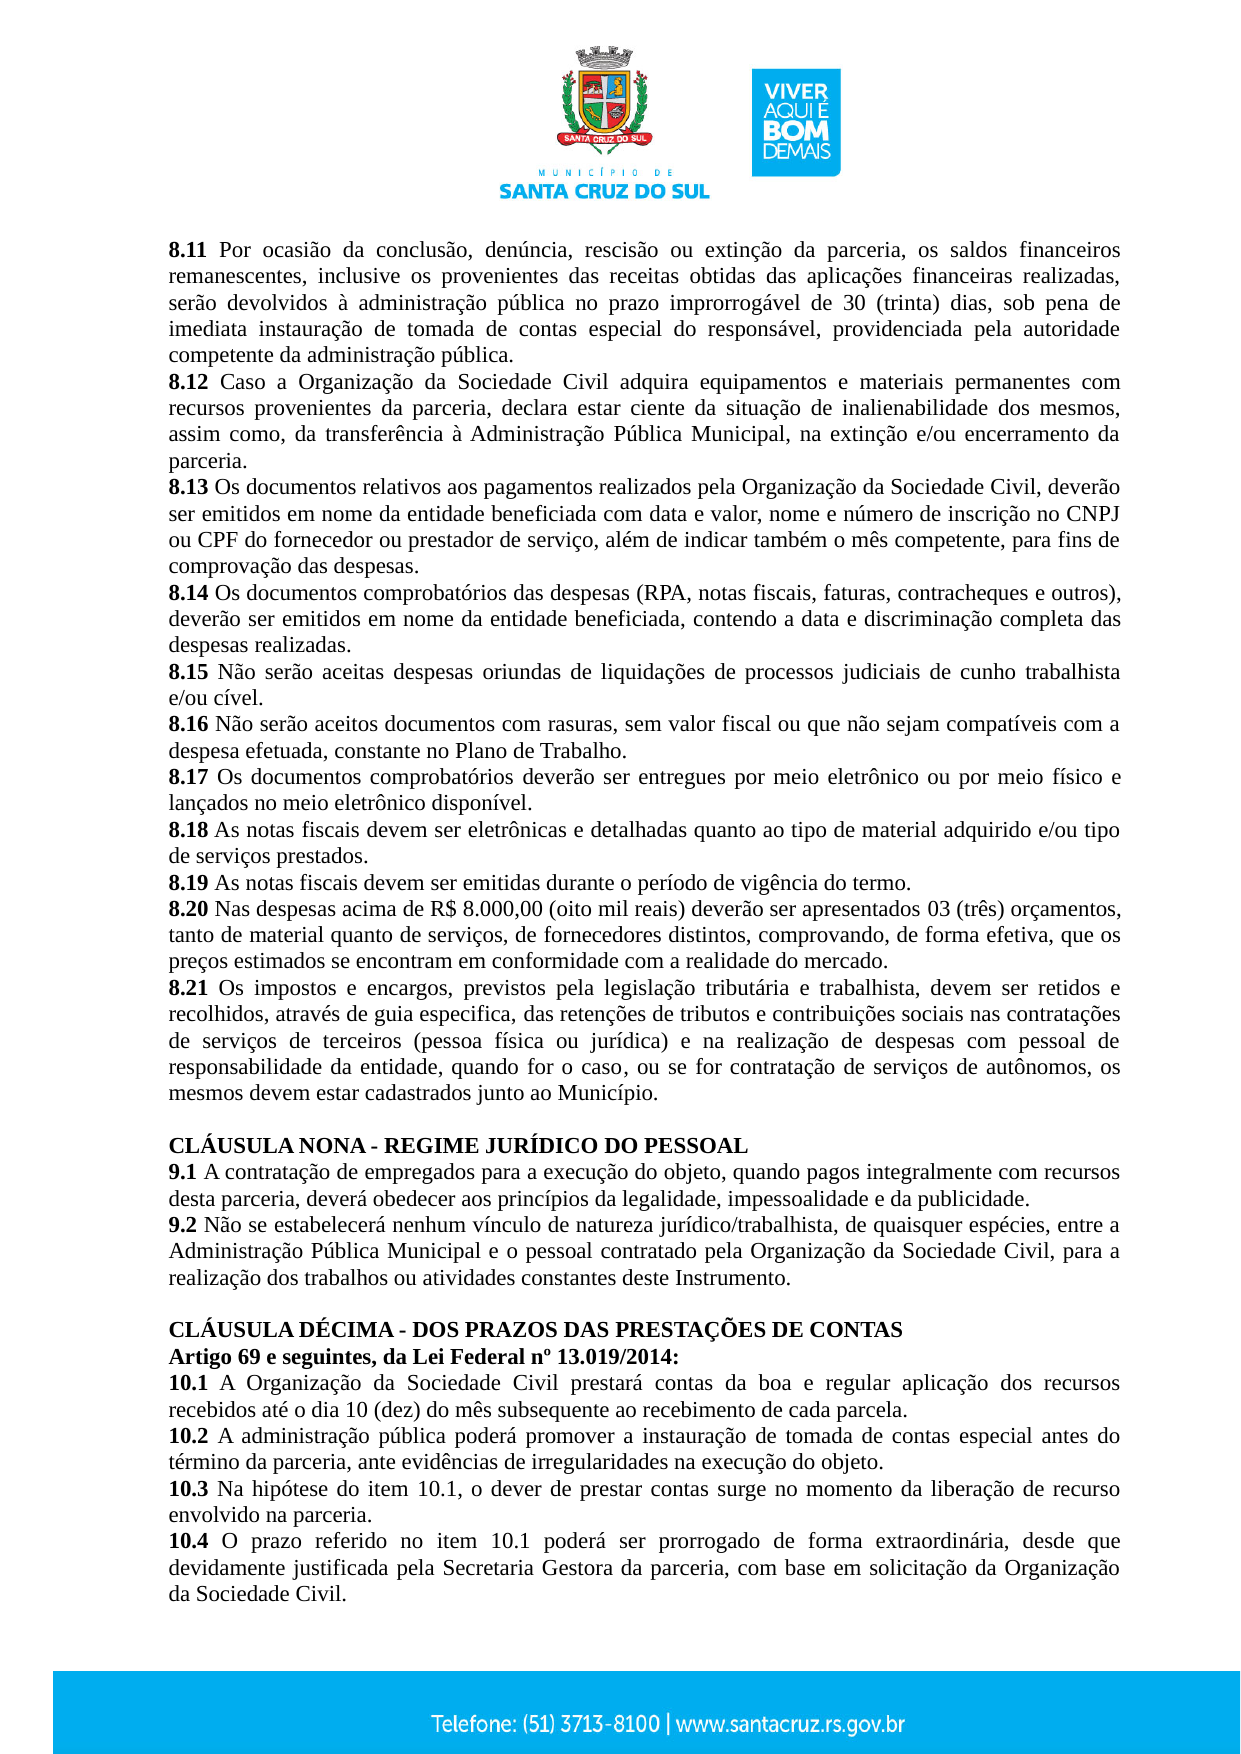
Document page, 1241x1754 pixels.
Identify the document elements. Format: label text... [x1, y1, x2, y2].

picture [849, 1720, 856, 1733]
text 8.15 Não serão aceitas despesas oriundas de liquidações de processos judiciais de cunho trabalhista e/ou cível. [168, 658, 1122, 710]
text 8.21 Os impostos e encargos, previstos pela legislação tributária e trabalhista, devem ser retidos e recolhidos, através de guia especifica, das retenções de tributos e contribuições sociais nas contratações de serviços de terceiros (pessoa física ou jurídica) e na realização de despesas com pessoal de responsabilidade da entidade, quando for o caso, ou se for contratação de serviços de autônomos, os mesmos devem estar cadastrados junto ao Município. [168, 974, 1122, 1106]
text Artigo 69 e seguintes, da Lei Federal nº 13.019/2014: [168, 1343, 1122, 1369]
text 10.1 A Organização da Sociedade Civil prestará contas da boa e regular aplicação dos recursos recebidos até o dia 10 (dez) do mês subsequente ao recebimento de cada parcela. [168, 1369, 1122, 1422]
text CLÁUSULA DÉCIMA - DOS PRAZOS DAS PRESTAÇÕES DE CONTAS [168, 1317, 1122, 1343]
text CLÁUSULA NONA - REGIME JURÍDICO DO PESSOAL [168, 1132, 1122, 1158]
picture [584, 1716, 591, 1731]
picture [637, 1715, 645, 1731]
text 8.18 As notas fiscais devem ser eletrônicas e detalhadas quanto ao tipo de material adquirido e/ou tipo de serviços prestados. [168, 816, 1122, 868]
picture [811, 1726, 819, 1731]
text 10.3 Na hipótese do item 10.1, o dever de prestar contas surge no momento da liberação de recurso envolvido na parceria. [168, 1475, 1122, 1527]
text 9.2 Não se estabelecerá nenhum vínculo de natureza jurídico/trabalhista, de quaisquer espécies, entre a Administração Pública Municipal e o pessoal contratado pela Organização da Sociedade Civil, para a realização dos trabalhos ou atividades constantes deste Instrumento. [168, 1211, 1122, 1290]
picture [900, 1720, 904, 1731]
picture [491, 1720, 499, 1731]
picture [792, 1720, 804, 1731]
picture [615, 1724, 623, 1732]
text 9.1 A contratação de empregados para a execução do objeto, quando pagos integralmente com recursos desta parceria, deverá obedecer aos princípios da legalidade, impessoalidade e da publicidade. [168, 1158, 1122, 1211]
text 8.17 Os documentos comprobatórios deverão ser entregues por meio eletrônico ou por meio físico e lançados no meio eletrônico disponível. [168, 763, 1122, 816]
picture [562, 1725, 570, 1731]
picture [771, 1720, 781, 1731]
text 8.13 Os documentos relativos aos pagamentos realizados pela Organização da Sociedade Civil, deverão ser emitidos em nome da entidade beneficiada com data e valor, nome e número de inscrição no CNPJ ou CPF do fornecedor ou prestador de serviço, além de indicar também o mês competente, para fins de comprovação das despesas. [168, 473, 1122, 579]
picture [594, 1725, 602, 1732]
text 8.20 Nas despesas acima de R$ 8.000,00 (oito mil reais) deverão ser apresentados 03 (três) orçamentos, tanto de material quanto de serviços, de fornecedores distintos, comprovando, de forma efetiva, que os preços estimados se encontram em conformidade com a realidade do mercado. [168, 895, 1122, 974]
text 8.19 As notas fiscais devem ser emitidas durante o período de vigência do termo. [168, 868, 1122, 895]
text 8.14 Os documentos comprobatórios das despesas (RPA, notas fiscais, faturas, contracheques e outros), deverão ser emitidos em nome da entidade beneficiada, contendo a data e discriminação completa das despesas realizadas. [168, 579, 1122, 658]
text 8.11 Por ocasião da conclusão, denúncia, rescisão ou extinção da parceria, os saldos financeiros remanescentes, inclusive os provenientes das receitas obtidas das aplicações financeiras realizadas, serão devolvidos à administração pública no prazo improrrogável de 30 (trinta) dias, sob pena de imediata instauração de tomada de contas especial do responsável, providenciada pela autoridade competente da administração pública. [168, 236, 1122, 368]
picture [763, 1717, 767, 1729]
picture [492, 39, 850, 205]
picture [627, 1716, 634, 1731]
picture [541, 1716, 548, 1731]
picture [432, 1716, 443, 1731]
text 10.2 A administração pública poderá promover a instauração de tomada de contas especial antes do término da parceria, ante evidências de irregularidades na execução do objeto. [168, 1422, 1122, 1475]
picture [530, 1724, 538, 1731]
text 8.12 Caso a Organização da Sociedade Civil adquira equipamentos e materiais permanentes com recursos provenientes da parceria, declara estar ciente da situação de inalienabilidade dos mesmos, assim como, da transferência à Administração Pública Municipal, na extinção e/ou encerramento da parceria. [168, 368, 1122, 473]
picture [827, 1720, 831, 1731]
text 8.16 Não serão aceitos documentos com rasuras, sem valor fiscal ou que não sejam compatíveis com a despesa efetuada, constante no Plano de Trabalho. [168, 710, 1122, 763]
text 10.4 O prazo referido no item 10.1 poderá ser prorrogado de forma extraordinária, desde que devidamente justificada pela Secretaria Gestora da parceria, com base em solicitação da Organização da Sociedade Civil. [168, 1527, 1122, 1606]
picture [650, 1718, 659, 1731]
picture [752, 1720, 760, 1731]
picture [471, 1716, 475, 1731]
